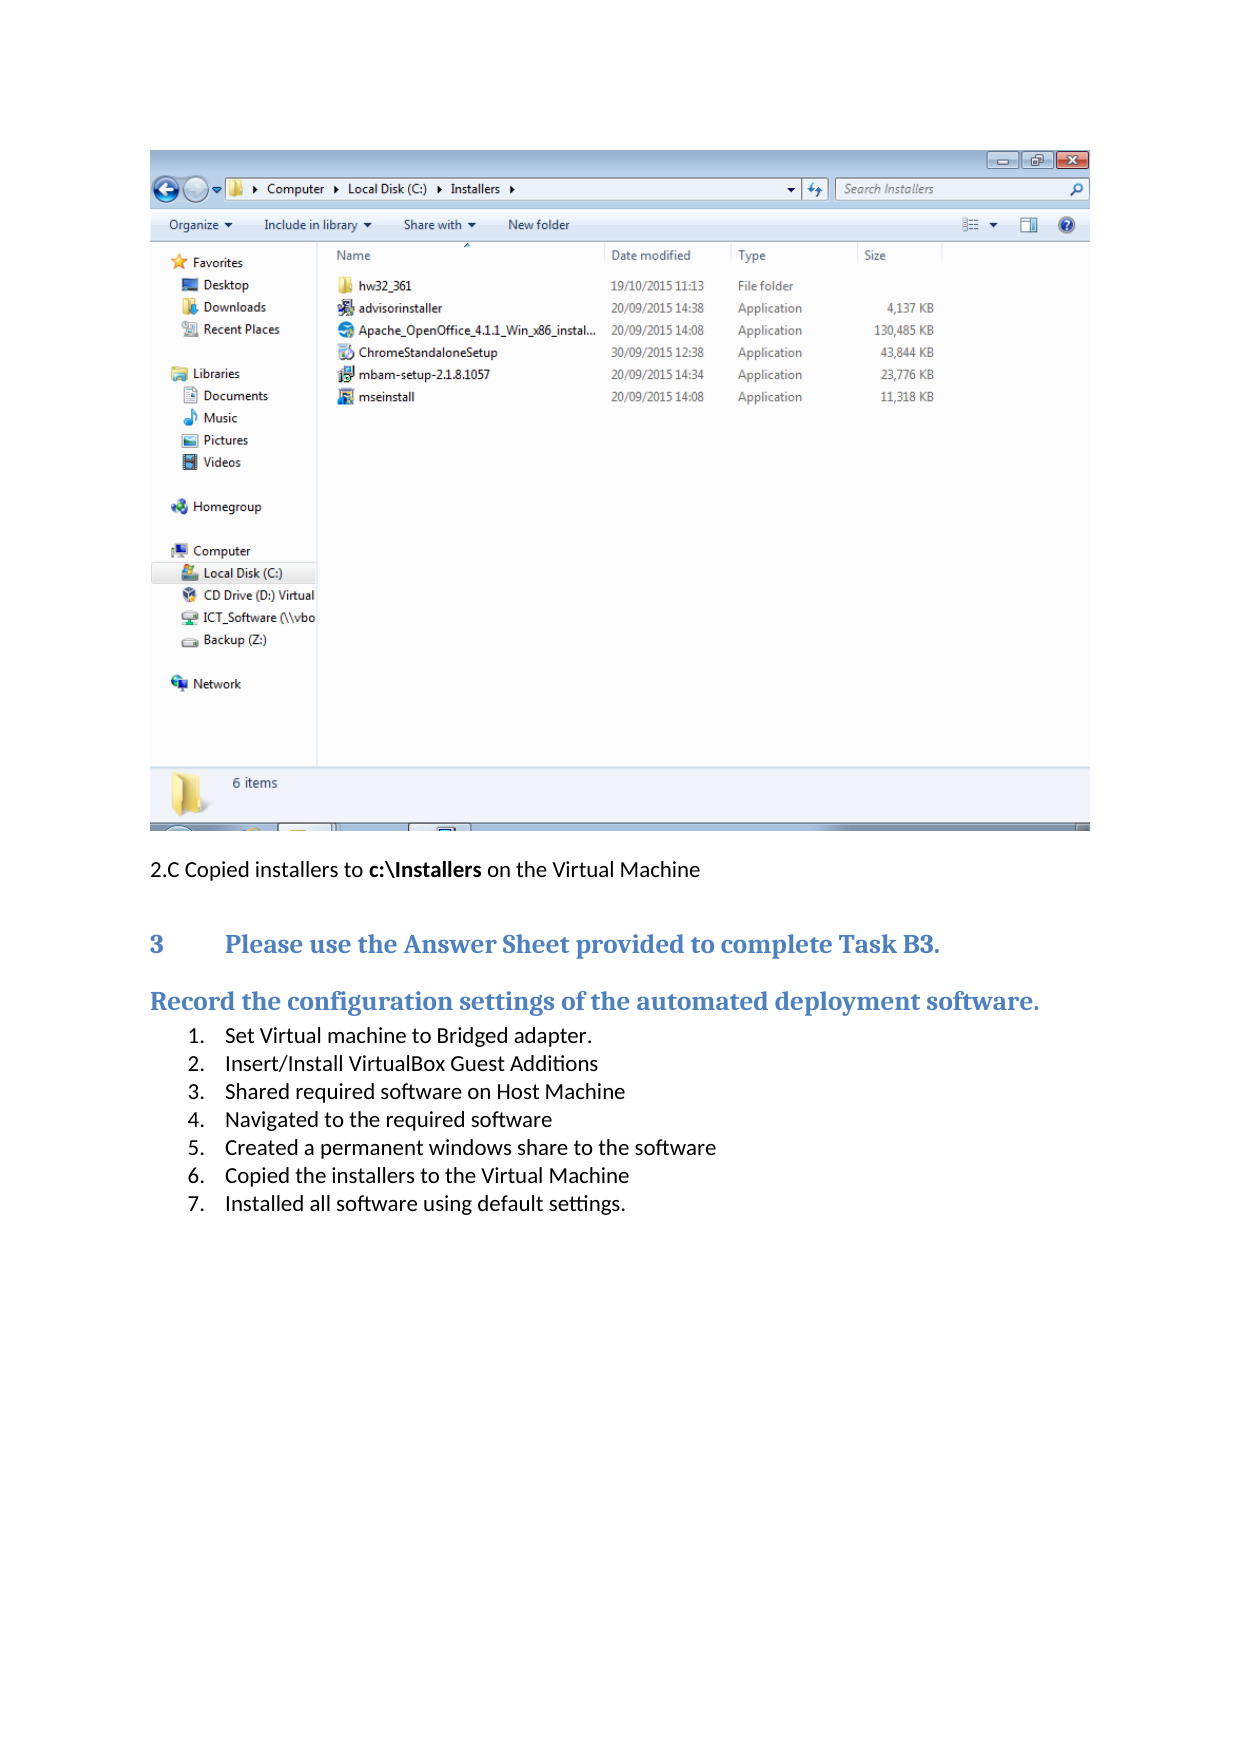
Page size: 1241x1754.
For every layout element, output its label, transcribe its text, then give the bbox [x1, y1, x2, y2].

list Shared required software on Host Machine [187, 1077, 1090, 1105]
subtitle Record the configuration settings of the automated deployment software. [150, 986, 1090, 1017]
text 2.C Copied installers to c:\Installers on the Virtual Machine [150, 855, 1090, 883]
list Created a permanent windows share to the software [187, 1133, 1090, 1161]
list Navigated to the required software [187, 1105, 1090, 1133]
list Installed all software using default settings. [187, 1189, 1090, 1217]
subtitle 3 Please use the Answer Sheet provided to complete Task B3. [150, 929, 1090, 960]
list Set Virtual machine to Bridged adapter. [187, 1021, 1090, 1049]
list Insert/Install VirtualBox Guest Additions [187, 1049, 1090, 1077]
list Copied the installers to the Virtual Machine [187, 1161, 1090, 1189]
